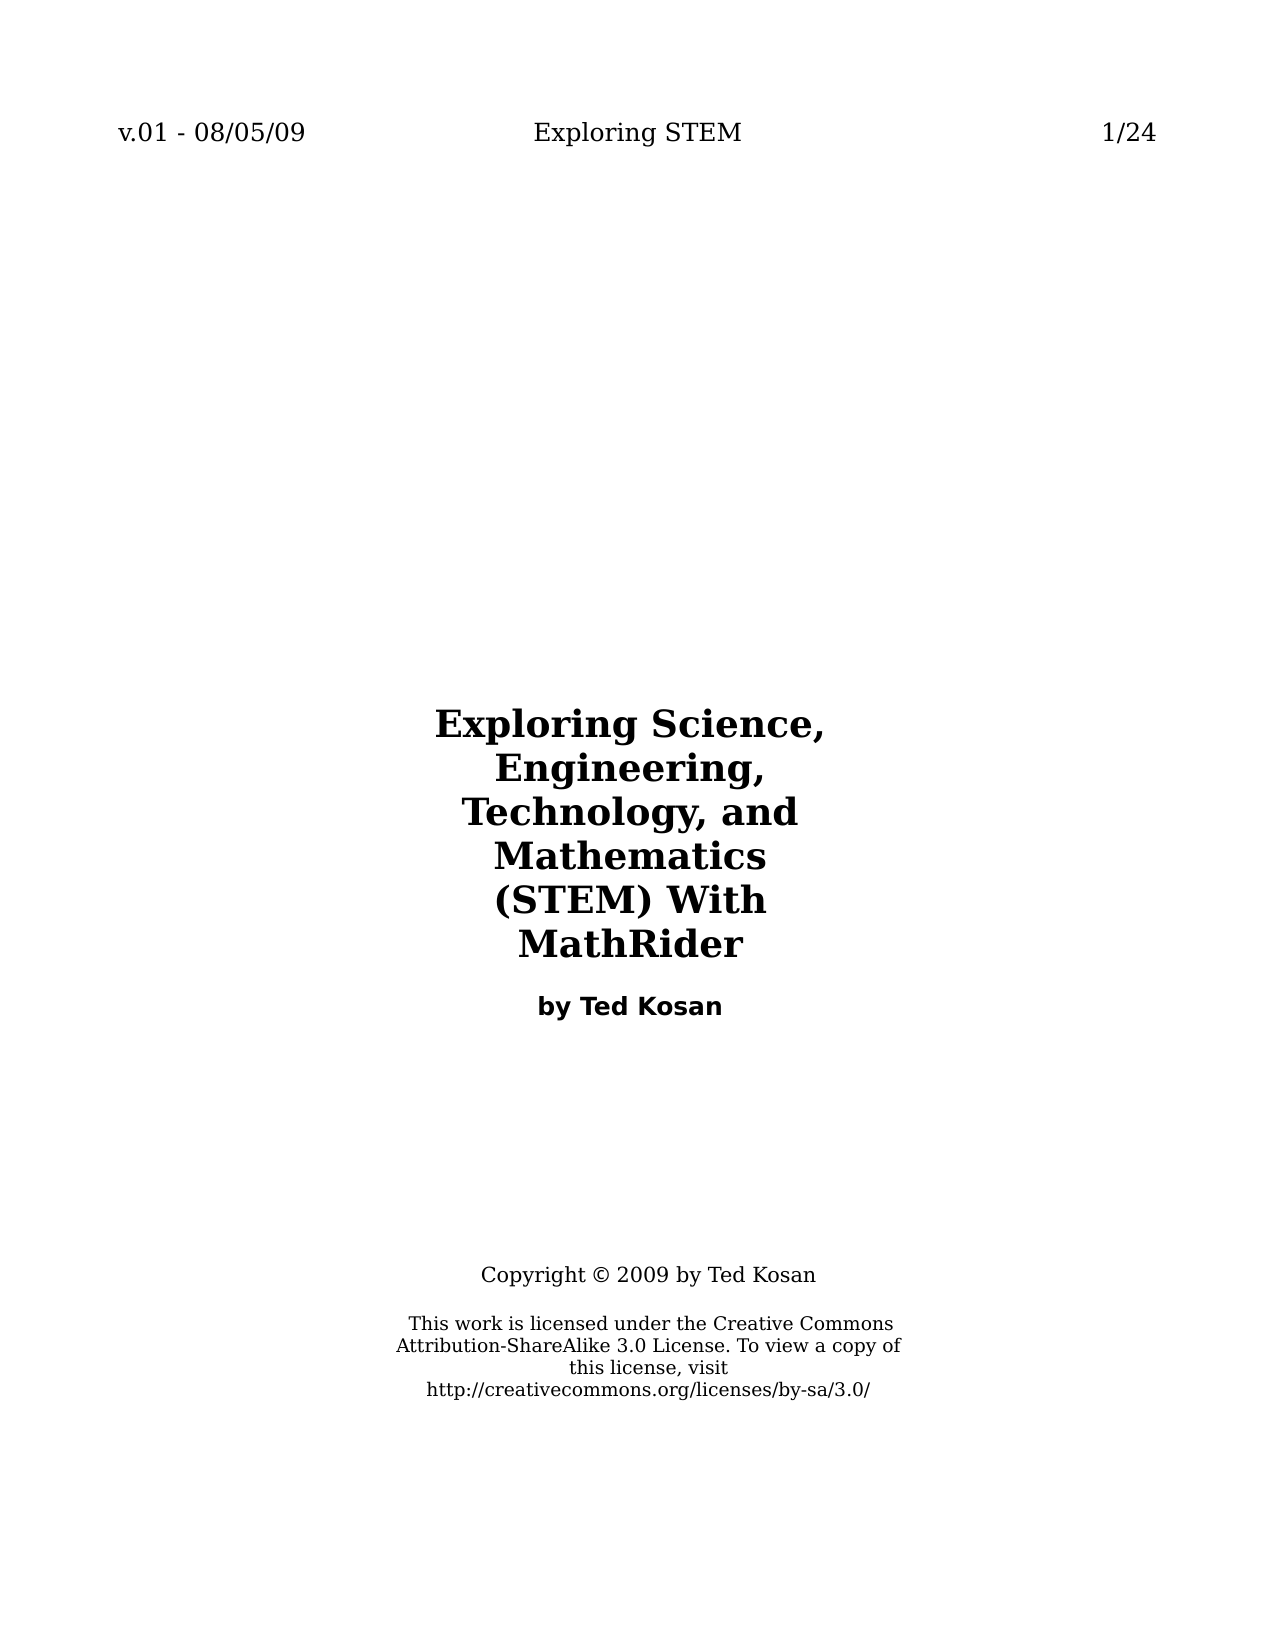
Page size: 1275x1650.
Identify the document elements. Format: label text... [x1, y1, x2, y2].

text Exploring Science, Engineering, Technology, and Mathematics (STEM) With MathRider [427, 702, 832, 967]
text by Ted Kosan [427, 992, 832, 1021]
text This work is licensed under the Creative Commons Attribution-ShareAlike 3.0 License. To view a copy of this license, visit http://creativecommons.org/licenses/by-sa/3.0/ [382, 1313, 915, 1401]
text Copyright © 2009 by Ted Kosan [382, 1260, 915, 1289]
